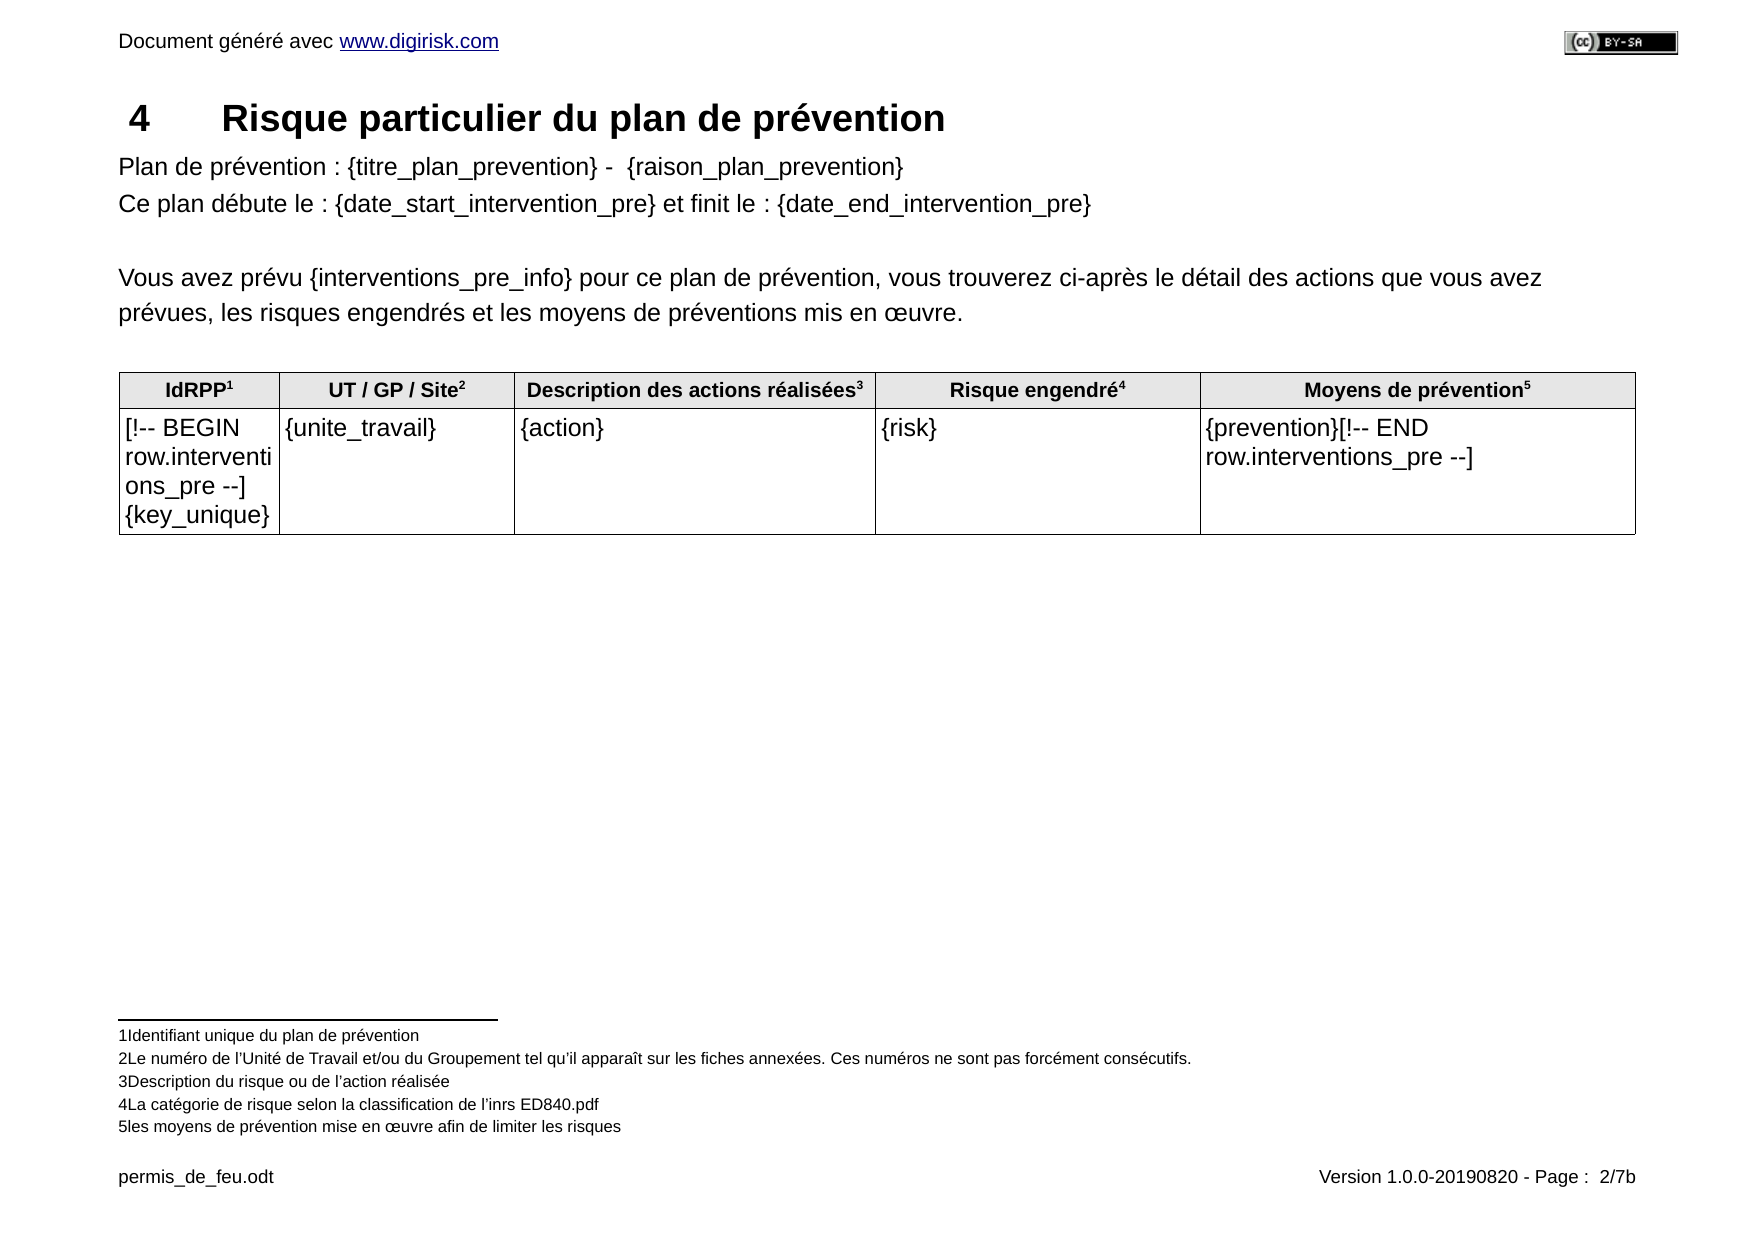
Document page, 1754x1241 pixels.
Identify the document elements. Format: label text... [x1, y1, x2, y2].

table_cell {action} [515, 409, 875, 534]
subtitle Risque particulier du plan de prévention [118, 96, 1636, 139]
table_cell {unite_travail} [280, 409, 514, 534]
table_cell [!-- BEGIN row.interventions_pre --]{key_unique} [120, 409, 279, 534]
table_header Description des actions réalisées [515, 373, 875, 408]
table_header Moyens de prévention [1201, 373, 1635, 408]
table_header UT / GP / Site [280, 373, 514, 408]
table_header Risque engendré [876, 373, 1200, 408]
table_header IdRPP [120, 373, 279, 408]
text Ce plan débute le : {date_start_intervention_pre} et finit le : {date_end_intervention_pre} [118, 189, 1636, 218]
text Plan de prévention : {titre_plan_prevention} - {raison_plan_prevention} [118, 152, 1636, 180]
table_cell {prevention}[!-- END row.interventions_pre --] [1201, 409, 1635, 534]
table_cell {risk} [876, 409, 1200, 534]
text Vous avez prévu {interventions_pre_info} pour ce plan de prévention, vous trouverez ci-après le détail des actions que vous avez prévues, les risques engendrés et les moyens de préventions mis en œuvre. [118, 263, 1636, 326]
picture [1564, 31, 1679, 55]
